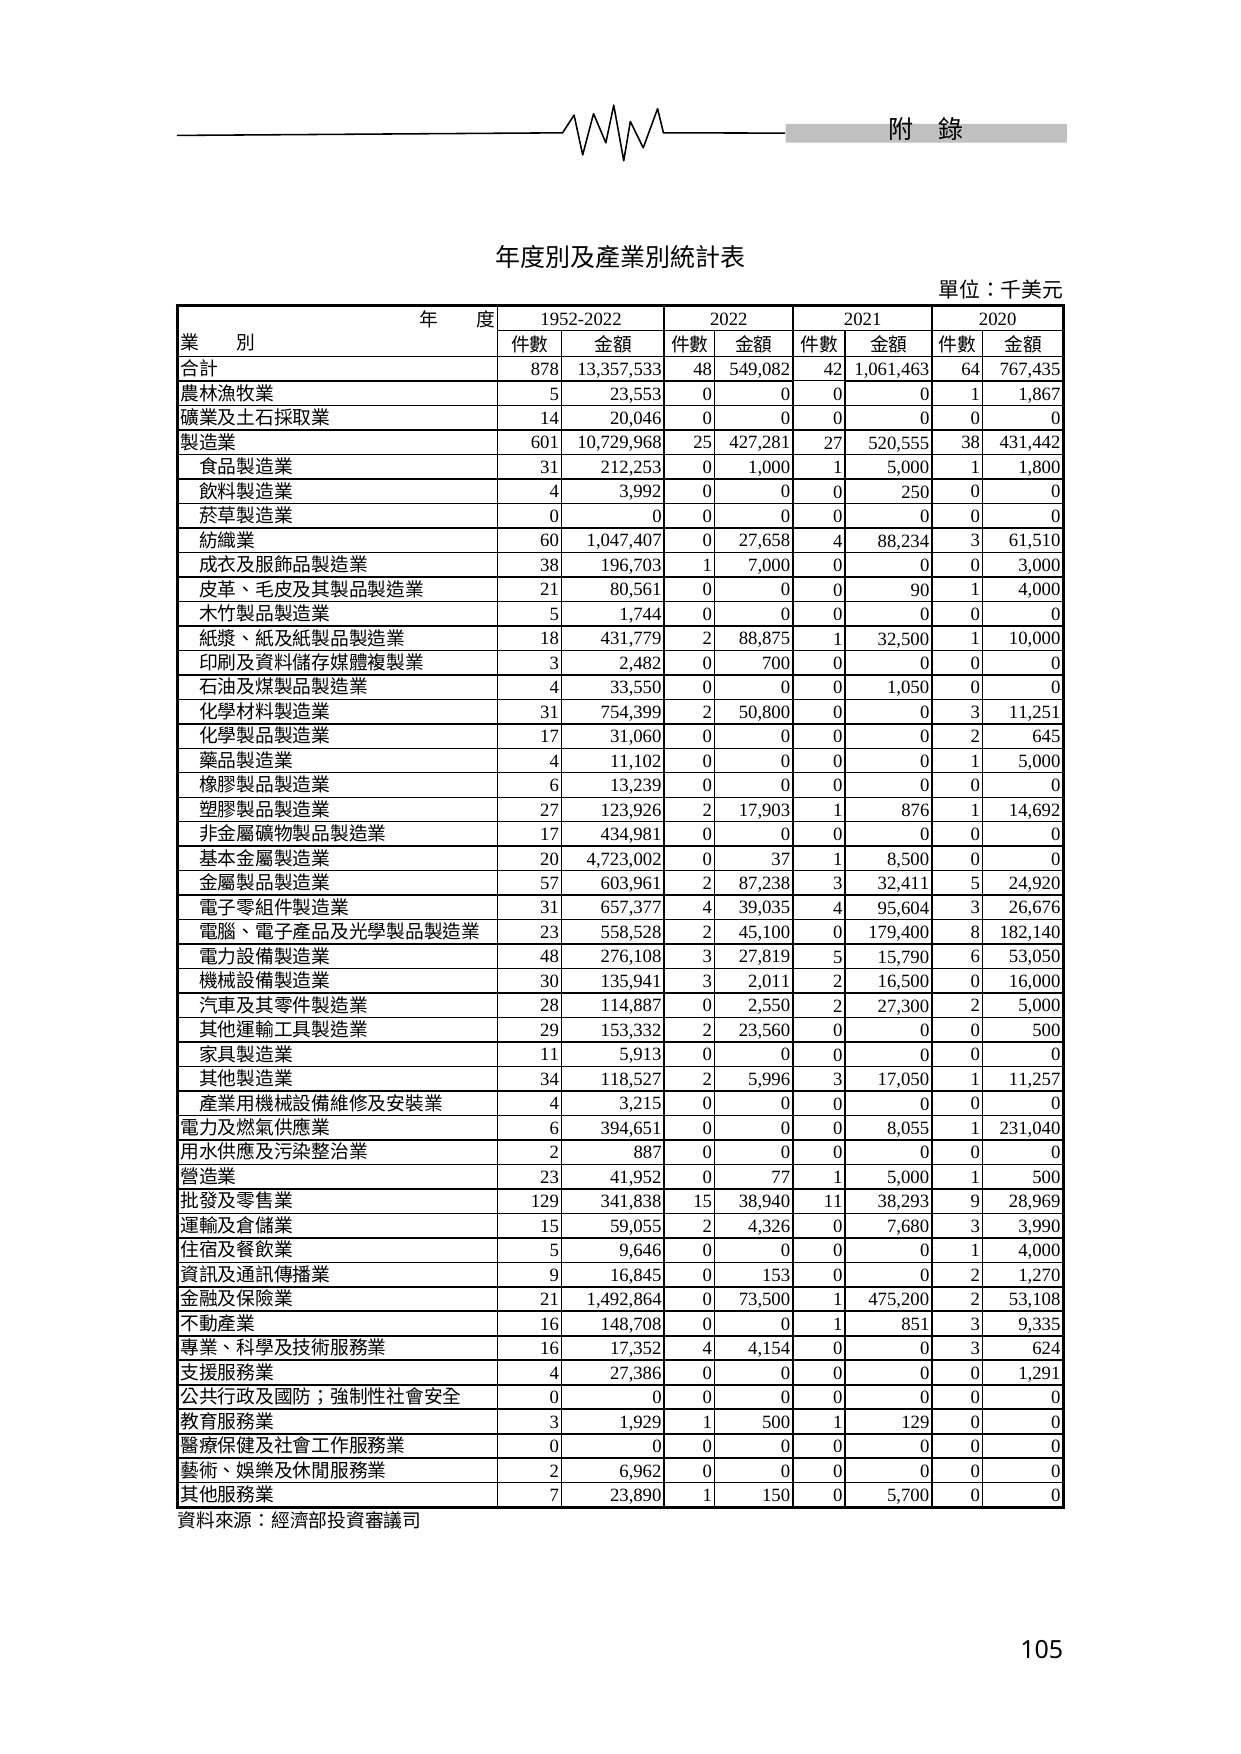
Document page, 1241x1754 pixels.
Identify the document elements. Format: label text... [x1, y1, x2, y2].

table_cell 0 [665, 1141, 714, 1163]
table_cell 38 [933, 431, 982, 454]
table_cell 金額 [846, 331, 931, 356]
table_cell 1,050 [846, 676, 931, 698]
table_cell 0 [715, 725, 792, 747]
table_cell 1,000 [715, 455, 792, 478]
table_cell 0 [933, 822, 982, 845]
table_cell 1,744 [562, 602, 663, 625]
table_cell 0 [983, 847, 1062, 870]
table_cell 3 [933, 1337, 982, 1359]
table_cell 0 [983, 504, 1062, 527]
table_cell 1,867 [983, 382, 1062, 405]
table_cell 53,108 [983, 1288, 1062, 1310]
table_cell 5 [933, 871, 982, 894]
table_cell 0 [794, 1018, 844, 1041]
table_cell 0 [846, 773, 931, 796]
table_cell 14 [498, 406, 561, 429]
table_cell 0 [933, 1141, 982, 1163]
table_cell 0 [715, 822, 792, 845]
table_cell 38,293 [846, 1190, 931, 1212]
table_cell 製造業 [179, 431, 497, 454]
table_cell 2 [933, 1263, 982, 1286]
table_cell 851 [846, 1312, 931, 1335]
table_cell 資訊及通訊傳播業 [179, 1263, 497, 1286]
table_cell 3,000 [983, 553, 1062, 576]
table_cell 603,961 [562, 871, 663, 894]
table_cell 機械設備製造業 [179, 969, 497, 992]
table_cell 0 [846, 504, 931, 527]
table_cell 0 [933, 1386, 982, 1408]
table_cell 50,800 [715, 700, 792, 723]
table_cell 0 [665, 480, 714, 503]
table_cell 5,700 [846, 1483, 931, 1506]
table_cell 0 [794, 1483, 844, 1506]
table_cell 88,234 [846, 529, 931, 552]
table_cell 0 [846, 1361, 931, 1384]
table_cell 37 [715, 847, 792, 870]
table_cell 153,332 [562, 1018, 663, 1041]
table_cell 0 [933, 651, 982, 674]
table_cell 0 [715, 1043, 792, 1066]
table_cell 0 [983, 1410, 1062, 1433]
table_cell 0 [933, 676, 982, 698]
table_cell 16,500 [846, 969, 931, 992]
table_header 1952-2022 [498, 307, 663, 330]
table_cell 0 [794, 1141, 844, 1163]
table_cell 1 [933, 578, 982, 601]
table_cell 31 [498, 700, 561, 723]
table_cell 520,555 [846, 431, 931, 454]
table_cell 1,492,864 [562, 1288, 663, 1310]
table_cell 0 [665, 1435, 714, 1457]
table_cell 1 [933, 382, 982, 405]
table_cell 61,510 [983, 529, 1062, 552]
table_cell 0 [846, 1043, 931, 1066]
table_cell 3 [665, 945, 714, 968]
table_cell 0 [665, 1116, 714, 1139]
table_cell 0 [983, 1043, 1062, 1066]
table_cell 藝術、娛樂及休閒服務業 [179, 1459, 497, 1482]
table_cell 558,528 [562, 920, 663, 943]
table_cell 3 [498, 651, 561, 674]
table_cell 42 [794, 357, 844, 380]
table_cell 153 [715, 1263, 792, 1286]
table_cell 0 [794, 553, 844, 576]
table_cell 5,996 [715, 1067, 792, 1090]
table_cell 27,819 [715, 945, 792, 968]
table_cell 0 [665, 602, 714, 625]
table_cell 18 [498, 627, 561, 649]
table_cell 2,482 [562, 651, 663, 674]
table_cell 0 [665, 994, 714, 1017]
table_cell 金屬製品製造業 [179, 871, 497, 894]
table_cell 394,651 [562, 1116, 663, 1139]
table_cell 2 [498, 1141, 561, 1163]
table_cell 23 [498, 1165, 561, 1188]
table_cell 0 [665, 1361, 714, 1384]
table_cell 1 [933, 1165, 982, 1188]
table_cell 4 [498, 1361, 561, 1384]
table_cell 0 [665, 676, 714, 698]
table_cell 2 [665, 700, 714, 723]
table_cell 食品製造業 [179, 455, 497, 478]
table_cell 0 [715, 1312, 792, 1335]
table_cell 不動產業 [179, 1312, 497, 1335]
table_cell 0 [794, 1116, 844, 1139]
table_cell 500 [983, 1165, 1062, 1188]
table_cell 6 [498, 773, 561, 796]
table_cell 500 [715, 1410, 792, 1433]
table_cell 13,239 [562, 773, 663, 796]
table_cell 0 [794, 700, 844, 723]
table_cell 0 [665, 725, 714, 747]
table_cell 31 [498, 455, 561, 478]
table_cell 0 [983, 676, 1062, 698]
table_cell 0 [933, 1043, 982, 1066]
table_cell 25 [665, 431, 714, 454]
table_cell 公共行政及國防；強制性社會安全 [179, 1386, 497, 1408]
table_cell 3 [498, 1410, 561, 1433]
table_cell 4,723,002 [562, 847, 663, 870]
table_cell 26,676 [983, 896, 1062, 919]
table_cell 11,257 [983, 1067, 1062, 1090]
table_cell 運輸及倉儲業 [179, 1214, 497, 1237]
table_cell 20,046 [562, 406, 663, 429]
table_cell 3 [794, 871, 844, 894]
table_cell 0 [983, 1435, 1062, 1457]
table_cell 9 [933, 1190, 982, 1212]
table_cell 0 [794, 1092, 844, 1114]
table_cell 250 [846, 480, 931, 503]
table_cell 8,500 [846, 847, 931, 870]
table_cell 64 [933, 357, 982, 380]
table_cell 0 [715, 1435, 792, 1457]
table_cell 0 [665, 1386, 714, 1408]
table_cell 1 [933, 455, 982, 478]
table_cell 28 [498, 994, 561, 1017]
table_cell 114,887 [562, 994, 663, 1017]
table_cell 0 [846, 749, 931, 772]
table_cell 0 [715, 1386, 792, 1408]
table_cell 件數 [794, 331, 844, 356]
table_cell 1 [794, 627, 844, 649]
table_cell 4 [794, 529, 844, 552]
table_cell 2 [665, 1214, 714, 1237]
table_cell 0 [983, 1092, 1062, 1114]
table_cell 431,442 [983, 431, 1062, 454]
table_cell 767,435 [983, 357, 1062, 380]
table_cell 營造業 [179, 1165, 497, 1188]
table_cell 0 [933, 969, 982, 992]
table_cell 0 [665, 1263, 714, 1286]
table_cell 4,326 [715, 1214, 792, 1237]
table_cell 皮革、毛皮及其製品製造業 [179, 578, 497, 601]
table_cell 0 [794, 920, 844, 943]
table_cell 2 [933, 725, 982, 747]
table_cell 129 [498, 1190, 561, 1212]
table_cell 5 [498, 382, 561, 405]
table_cell 成衣及服飾品製造業 [179, 553, 497, 576]
table_cell 0 [846, 1435, 931, 1457]
table_cell 0 [715, 1116, 792, 1139]
table_cell 0 [933, 1459, 982, 1482]
table_cell 電腦、電子產品及光學製品製造業 [179, 920, 497, 943]
table_cell 1,800 [983, 455, 1062, 478]
table_cell 件數 [665, 331, 714, 356]
table_cell 0 [715, 1092, 792, 1114]
table_cell 148,708 [562, 1312, 663, 1335]
table_cell 23,890 [562, 1483, 663, 1506]
table_cell 21 [498, 1288, 561, 1310]
table_cell 11 [498, 1043, 561, 1066]
table_cell 11,251 [983, 700, 1062, 723]
table_cell 123,926 [562, 798, 663, 821]
text 單位：千美元 [177, 273, 1063, 304]
table_cell 0 [794, 1361, 844, 1384]
table_cell 2,011 [715, 969, 792, 992]
table_cell 1 [665, 1410, 714, 1433]
table_cell 0 [665, 1043, 714, 1066]
table_cell 4,000 [983, 1239, 1062, 1261]
table_cell 95,604 [846, 896, 931, 919]
table_cell 16,000 [983, 969, 1062, 992]
table_cell 0 [846, 602, 931, 625]
table_cell 0 [846, 700, 931, 723]
table_header 年 度 業 別 [179, 307, 497, 356]
table_cell 5 [498, 1239, 561, 1261]
table_cell 0 [983, 1483, 1062, 1506]
table_cell 3 [933, 896, 982, 919]
table_cell 645 [983, 725, 1062, 747]
table_cell 90 [846, 578, 931, 601]
table_cell 2 [933, 1288, 982, 1310]
table_cell 17,050 [846, 1067, 931, 1090]
table_cell 0 [794, 578, 844, 601]
table_cell 3 [933, 529, 982, 552]
table_cell 887 [562, 1141, 663, 1163]
table_cell 2 [665, 798, 714, 821]
table_cell 金融及保險業 [179, 1288, 497, 1310]
table_cell 3,215 [562, 1092, 663, 1114]
table_cell 27,658 [715, 529, 792, 552]
table_cell 31,060 [562, 725, 663, 747]
table_cell 700 [715, 651, 792, 674]
table_cell 0 [665, 651, 714, 674]
table_cell 產業用機械設備維修及安裝業 [179, 1092, 497, 1114]
table_cell 16 [498, 1312, 561, 1335]
table_cell 17,903 [715, 798, 792, 821]
table_cell 434,981 [562, 822, 663, 845]
table_cell 0 [933, 847, 982, 870]
table_cell 0 [794, 1337, 844, 1359]
table_cell 農林漁牧業 [179, 382, 497, 405]
table_cell 3,992 [562, 480, 663, 503]
table_cell 88,875 [715, 627, 792, 649]
table_cell 0 [983, 1386, 1062, 1408]
table_cell 1 [665, 1483, 714, 1506]
table_cell 0 [665, 1288, 714, 1310]
table_cell 2 [665, 920, 714, 943]
table_cell 住宿及餐飲業 [179, 1239, 497, 1261]
table_cell 32,500 [846, 627, 931, 649]
table_cell 24,920 [983, 871, 1062, 894]
table_cell 4 [498, 749, 561, 772]
table_cell 木竹製品製造業 [179, 602, 497, 625]
table_cell 21 [498, 578, 561, 601]
table_cell 0 [794, 406, 844, 429]
table_cell 0 [794, 725, 844, 747]
table_cell 15 [665, 1190, 714, 1212]
table_cell 16 [498, 1337, 561, 1359]
table_cell 0 [794, 676, 844, 698]
table_cell 32,411 [846, 871, 931, 894]
table_cell 0 [665, 1239, 714, 1261]
table_cell 3 [933, 1312, 982, 1335]
table_cell 2 [665, 1018, 714, 1041]
table_cell 4 [665, 1337, 714, 1359]
table_cell 金額 [715, 331, 792, 356]
table_cell 475,200 [846, 1288, 931, 1310]
table_cell 2 [794, 994, 844, 1017]
table_cell 5 [794, 945, 844, 968]
table_cell 0 [794, 480, 844, 503]
table_cell 化學材料製造業 [179, 700, 497, 723]
table_cell 57 [498, 871, 561, 894]
table_cell 6,962 [562, 1459, 663, 1482]
table_cell 0 [933, 553, 982, 576]
table_cell 8,055 [846, 1116, 931, 1139]
table_cell 59,055 [562, 1214, 663, 1237]
table_cell 17 [498, 725, 561, 747]
table_cell 電力及燃氣供應業 [179, 1116, 497, 1139]
table_cell 0 [665, 382, 714, 405]
table_cell 0 [498, 1435, 561, 1457]
table_cell 1 [794, 1312, 844, 1335]
table_cell 0 [665, 504, 714, 527]
table_cell 0 [715, 1459, 792, 1482]
table_cell 0 [846, 553, 931, 576]
table_cell 0 [933, 602, 982, 625]
table_cell 0 [794, 1459, 844, 1482]
table_cell 5,000 [846, 455, 931, 478]
table_cell 0 [715, 773, 792, 796]
table_cell 0 [846, 822, 931, 845]
table_cell 7 [498, 1483, 561, 1506]
table_cell 7,000 [715, 553, 792, 576]
table_cell 4 [498, 676, 561, 698]
table_cell 427,281 [715, 431, 792, 454]
table_cell 39,035 [715, 896, 792, 919]
table_cell 0 [665, 847, 714, 870]
table_cell 231,040 [983, 1116, 1062, 1139]
table_cell 53,050 [983, 945, 1062, 968]
table_cell 0 [983, 480, 1062, 503]
table_cell 1 [933, 749, 982, 772]
table_cell 23,560 [715, 1018, 792, 1041]
table_cell 批發及零售業 [179, 1190, 497, 1212]
table_cell 金額 [562, 331, 663, 356]
table_cell 0 [794, 749, 844, 772]
table_cell 549,082 [715, 357, 792, 380]
table_cell 0 [794, 773, 844, 796]
table_cell 3 [665, 969, 714, 992]
table_cell 0 [983, 602, 1062, 625]
table_cell 1 [665, 553, 714, 576]
table_cell 件數 [933, 331, 982, 356]
table_cell 1,270 [983, 1263, 1062, 1286]
table_cell 1 [794, 798, 844, 821]
table_cell 0 [933, 773, 982, 796]
table_cell 電子零組件製造業 [179, 896, 497, 919]
table_cell 0 [715, 1239, 792, 1261]
table_cell 0 [983, 651, 1062, 674]
table_cell 27 [794, 431, 844, 454]
table_cell 金額 [983, 331, 1062, 356]
table_cell 0 [933, 1092, 982, 1114]
table_cell 0 [715, 749, 792, 772]
table_cell 件數 [498, 331, 561, 356]
table_cell 紡織業 [179, 529, 497, 552]
table_cell 0 [665, 749, 714, 772]
table_cell 0 [794, 602, 844, 625]
table_cell 0 [794, 1214, 844, 1237]
table_cell 1,929 [562, 1410, 663, 1433]
table_cell 118,527 [562, 1067, 663, 1090]
table_cell 135,941 [562, 969, 663, 992]
table_cell 0 [933, 1361, 982, 1384]
table_cell 1 [933, 798, 982, 821]
table_cell 非金屬礦物製品製造業 [179, 822, 497, 845]
table_cell 0 [933, 1483, 982, 1506]
table_cell 礦業及土石採取業 [179, 406, 497, 429]
table_cell 179,400 [846, 920, 931, 943]
table_cell 0 [846, 1337, 931, 1359]
table_cell 0 [794, 822, 844, 845]
table_cell 27,386 [562, 1361, 663, 1384]
table_cell 17,352 [562, 1337, 663, 1359]
table_cell 0 [715, 406, 792, 429]
table_cell 4 [498, 1092, 561, 1114]
table_cell 0 [846, 725, 931, 747]
table_cell 87,238 [715, 871, 792, 894]
table_cell 2 [665, 627, 714, 649]
table_cell 4 [794, 896, 844, 919]
table_cell 1 [933, 1067, 982, 1090]
table_cell 754,399 [562, 700, 663, 723]
table_cell 0 [715, 480, 792, 503]
table_cell 0 [715, 1361, 792, 1384]
table_header 2021 [794, 307, 931, 330]
table_cell 27 [498, 798, 561, 821]
table_cell 家具製造業 [179, 1043, 497, 1066]
table_cell 15 [498, 1214, 561, 1237]
text 資料來源：經濟部投資審議司 [177, 1509, 1063, 1532]
table_cell 塑膠製品製造業 [179, 798, 497, 821]
table_cell 0 [715, 602, 792, 625]
table_cell 支援服務業 [179, 1361, 497, 1384]
table_cell 0 [562, 1435, 663, 1457]
table_cell 5,000 [846, 1165, 931, 1188]
table_cell 16,845 [562, 1263, 663, 1286]
table_cell 45,100 [715, 920, 792, 943]
table_cell 41,952 [562, 1165, 663, 1188]
table_cell 3 [933, 1214, 982, 1237]
table_cell 0 [846, 1239, 931, 1261]
table_cell 0 [983, 1141, 1062, 1163]
table_cell 醫療保健及社會工作服務業 [179, 1435, 497, 1457]
table_cell 用水供應及污染整治業 [179, 1141, 497, 1163]
table_cell 0 [665, 578, 714, 601]
table_cell 0 [794, 1386, 844, 1408]
table_cell 4 [665, 896, 714, 919]
table_cell 石油及煤製品製造業 [179, 676, 497, 698]
table_cell 0 [562, 504, 663, 527]
table_cell 182,140 [983, 920, 1062, 943]
table_cell 基本金屬製造業 [179, 847, 497, 870]
table_cell 8 [933, 920, 982, 943]
table_cell 橡膠製品製造業 [179, 773, 497, 796]
table_cell 0 [715, 504, 792, 527]
table_cell 2 [933, 994, 982, 1017]
table_cell 0 [933, 1410, 982, 1433]
table_cell 0 [933, 504, 982, 527]
table_cell 23,553 [562, 382, 663, 405]
table_cell 0 [665, 529, 714, 552]
table_cell 1 [794, 1410, 844, 1433]
table_cell 0 [846, 1092, 931, 1114]
table_cell 6 [498, 1116, 561, 1139]
text 年度別及產業別統計表 [177, 237, 1063, 273]
table_cell 0 [983, 773, 1062, 796]
table_cell 0 [794, 1239, 844, 1261]
table_cell 14,692 [983, 798, 1062, 821]
table_cell 1,047,407 [562, 529, 663, 552]
table_cell 15,790 [846, 945, 931, 968]
table_cell 其他運輸工具製造業 [179, 1018, 497, 1041]
table_cell 汽車及其零件製造業 [179, 994, 497, 1017]
table_cell 0 [846, 651, 931, 674]
table_cell 196,703 [562, 553, 663, 576]
table_cell 菸草製造業 [179, 504, 497, 527]
table_cell 38 [498, 553, 561, 576]
table_cell 2 [665, 871, 714, 894]
table_cell 0 [715, 1141, 792, 1163]
table_cell 0 [665, 1092, 714, 1114]
table_cell 0 [498, 1386, 561, 1408]
table_cell 0 [665, 455, 714, 478]
table_cell 0 [933, 480, 982, 503]
table_cell 276,108 [562, 945, 663, 968]
table_cell 48 [498, 945, 561, 968]
table_cell 9,646 [562, 1239, 663, 1261]
table_cell 電力設備製造業 [179, 945, 497, 968]
table_cell 0 [715, 578, 792, 601]
table_cell 31 [498, 896, 561, 919]
table_cell 化學製品製造業 [179, 725, 497, 747]
table_cell 212,253 [562, 455, 663, 478]
table_cell 0 [983, 406, 1062, 429]
table_cell 5,000 [983, 994, 1062, 1017]
table_cell 0 [665, 822, 714, 845]
table_cell 0 [846, 1263, 931, 1286]
table_cell 29 [498, 1018, 561, 1041]
table_cell 0 [933, 1435, 982, 1457]
table_cell 4,000 [983, 578, 1062, 601]
table_cell 20 [498, 847, 561, 870]
table_cell 657,377 [562, 896, 663, 919]
table_cell 專業、科學及技術服務業 [179, 1337, 497, 1359]
table_cell 1 [794, 847, 844, 870]
table_cell 0 [715, 676, 792, 698]
table_cell 0 [846, 1018, 931, 1041]
table_cell 0 [665, 406, 714, 429]
table_cell 0 [794, 651, 844, 674]
table_cell 28,969 [983, 1190, 1062, 1212]
table_cell 4 [498, 480, 561, 503]
table_cell 0 [794, 504, 844, 527]
table_cell 48 [665, 357, 714, 380]
table_cell 0 [665, 1165, 714, 1188]
table_cell 5,000 [983, 749, 1062, 772]
table_cell 500 [983, 1018, 1062, 1041]
table_cell 878 [498, 357, 561, 380]
table_cell 0 [846, 1459, 931, 1482]
table_cell 0 [983, 822, 1062, 845]
table_cell 1 [794, 1288, 844, 1310]
table_cell 0 [846, 406, 931, 429]
table_cell 431,779 [562, 627, 663, 649]
table_cell 10,000 [983, 627, 1062, 649]
table_cell 教育服務業 [179, 1410, 497, 1433]
table_cell 0 [983, 1459, 1062, 1482]
table_cell 0 [794, 1263, 844, 1286]
table_cell 合計 [179, 357, 497, 380]
table_cell 1,061,463 [846, 357, 931, 380]
table_cell 1,291 [983, 1361, 1062, 1384]
table_cell 17 [498, 822, 561, 845]
table_cell 129 [846, 1410, 931, 1433]
table_cell 876 [846, 798, 931, 821]
table_cell 34 [498, 1067, 561, 1090]
table_cell 38,940 [715, 1190, 792, 1212]
table_cell 73,500 [715, 1288, 792, 1310]
table_cell 2 [665, 1067, 714, 1090]
table_cell 11,102 [562, 749, 663, 772]
table_cell 4,154 [715, 1337, 792, 1359]
table_cell 9,335 [983, 1312, 1062, 1335]
table_cell 5,913 [562, 1043, 663, 1066]
table_cell 0 [562, 1386, 663, 1408]
table_cell 2 [794, 969, 844, 992]
table_cell 10,729,968 [562, 431, 663, 454]
table_cell 30 [498, 969, 561, 992]
table_cell 0 [846, 1141, 931, 1163]
table_cell 1 [794, 1165, 844, 1188]
table_cell 3 [933, 700, 982, 723]
table_cell 6 [933, 945, 982, 968]
table_cell 0 [665, 1459, 714, 1482]
table_cell 0 [933, 1018, 982, 1041]
table_cell 601 [498, 431, 561, 454]
table_cell 13,357,533 [562, 357, 663, 380]
table_cell 紙漿、紙及紙製品製造業 [179, 627, 497, 649]
table_cell 1 [933, 1116, 982, 1139]
table_cell 0 [498, 504, 561, 527]
table_cell 0 [715, 382, 792, 405]
table_cell 1 [794, 455, 844, 478]
table_cell 3,990 [983, 1214, 1062, 1237]
table_cell 飲料製造業 [179, 480, 497, 503]
table_cell 其他製造業 [179, 1067, 497, 1090]
table_cell 9 [498, 1263, 561, 1286]
table_cell 7,680 [846, 1214, 931, 1237]
table_cell 1 [933, 1239, 982, 1261]
table_cell 0 [665, 1312, 714, 1335]
table_cell 77 [715, 1165, 792, 1188]
table_cell 其他服務業 [179, 1483, 497, 1506]
table_cell 341,838 [562, 1190, 663, 1212]
table_cell 23 [498, 920, 561, 943]
table_cell 3 [794, 1067, 844, 1090]
table_cell 0 [665, 773, 714, 796]
table_cell 150 [715, 1483, 792, 1506]
table_cell 印刷及資料儲存媒體複製業 [179, 651, 497, 674]
table_cell 0 [794, 1043, 844, 1066]
table_cell 5 [498, 602, 561, 625]
table_cell 0 [794, 1435, 844, 1457]
table_cell 80,561 [562, 578, 663, 601]
table_cell 33,550 [562, 676, 663, 698]
table_cell 0 [846, 382, 931, 405]
table_cell 2,550 [715, 994, 792, 1017]
table_cell 0 [933, 406, 982, 429]
table_header 2022 [665, 307, 792, 330]
table_cell 27,300 [846, 994, 931, 1017]
table_cell 11 [794, 1190, 844, 1212]
table_cell 0 [794, 381, 844, 405]
table_cell 2 [498, 1459, 561, 1482]
table_cell 60 [498, 529, 561, 552]
table_cell 1 [933, 627, 982, 649]
table_cell 0 [846, 1386, 931, 1408]
table_cell 藥品製造業 [179, 749, 497, 772]
table_cell 624 [983, 1337, 1062, 1359]
table_header 2020 [933, 307, 1062, 330]
